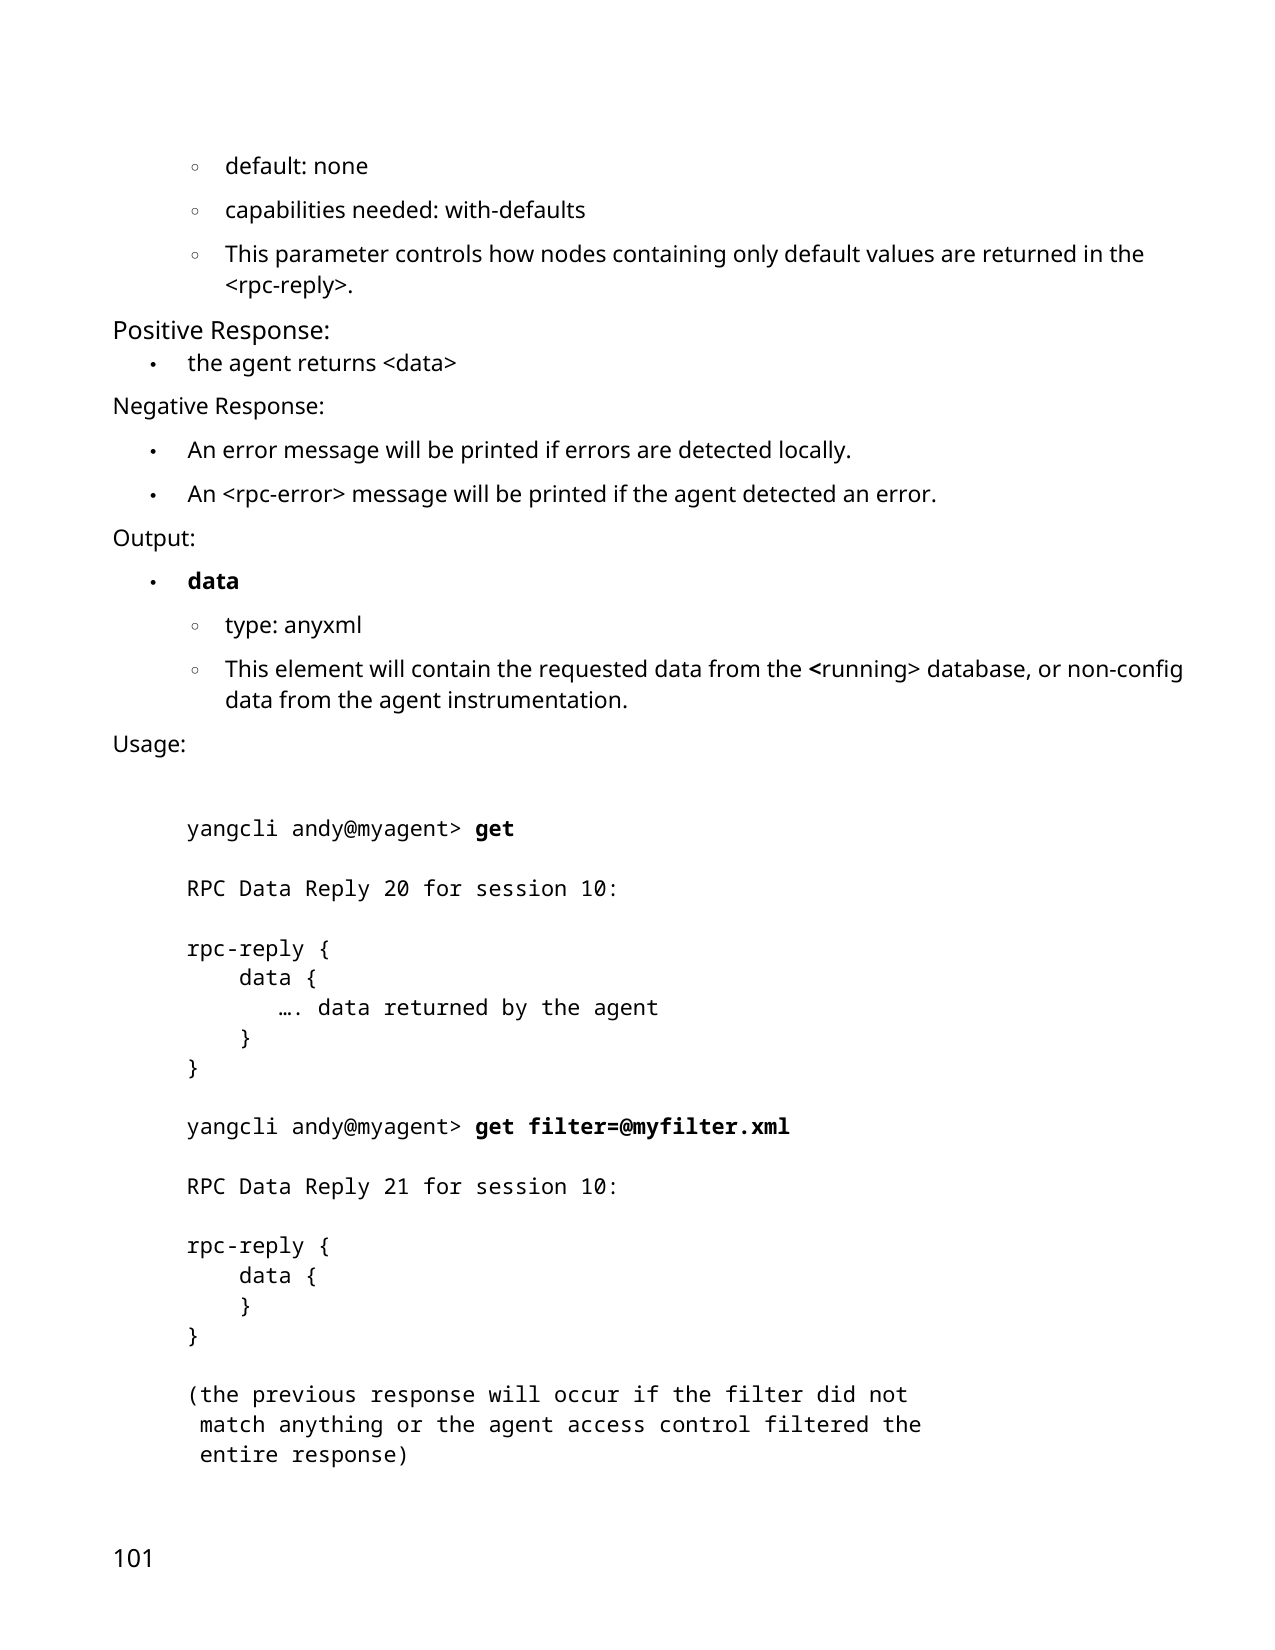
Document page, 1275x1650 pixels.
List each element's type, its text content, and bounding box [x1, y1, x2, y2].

text yangcli andy@myagent> get RPC Data Reply 20 for session 10: rpc-reply { data { …. data returned by the agent } } yangcli andy@myagent> get filter=@myfilter.xml RPC Data Reply 21 for session 10: rpc-reply { data { } } (the previous response will occur if the filter did not match anything or the agent access control filtered the entire response) [112, 813, 1200, 1498]
list This element will contain the requested data from the <running> database, or non-config data from the agent instrumentation. [187, 653, 1200, 715]
text Output: [112, 522, 1200, 553]
list An error message will be printed if errors are detected locally. [150, 434, 1200, 465]
list capabilities needed: with-defaults [187, 194, 1200, 225]
text Positive Response: [112, 312, 1200, 347]
list type: anyxml [187, 609, 1200, 640]
list the agent returns <data> [150, 347, 1200, 378]
text Usage: [112, 728, 1200, 759]
list default: none [187, 150, 1200, 181]
list An <rpc-error> message will be printed if the agent detected an error. [150, 478, 1200, 509]
list data [150, 565, 1200, 597]
list This parameter controls how nodes containing only default values are returned in the <rpc-reply>. [187, 237, 1200, 300]
text Negative Response: [112, 390, 1200, 422]
